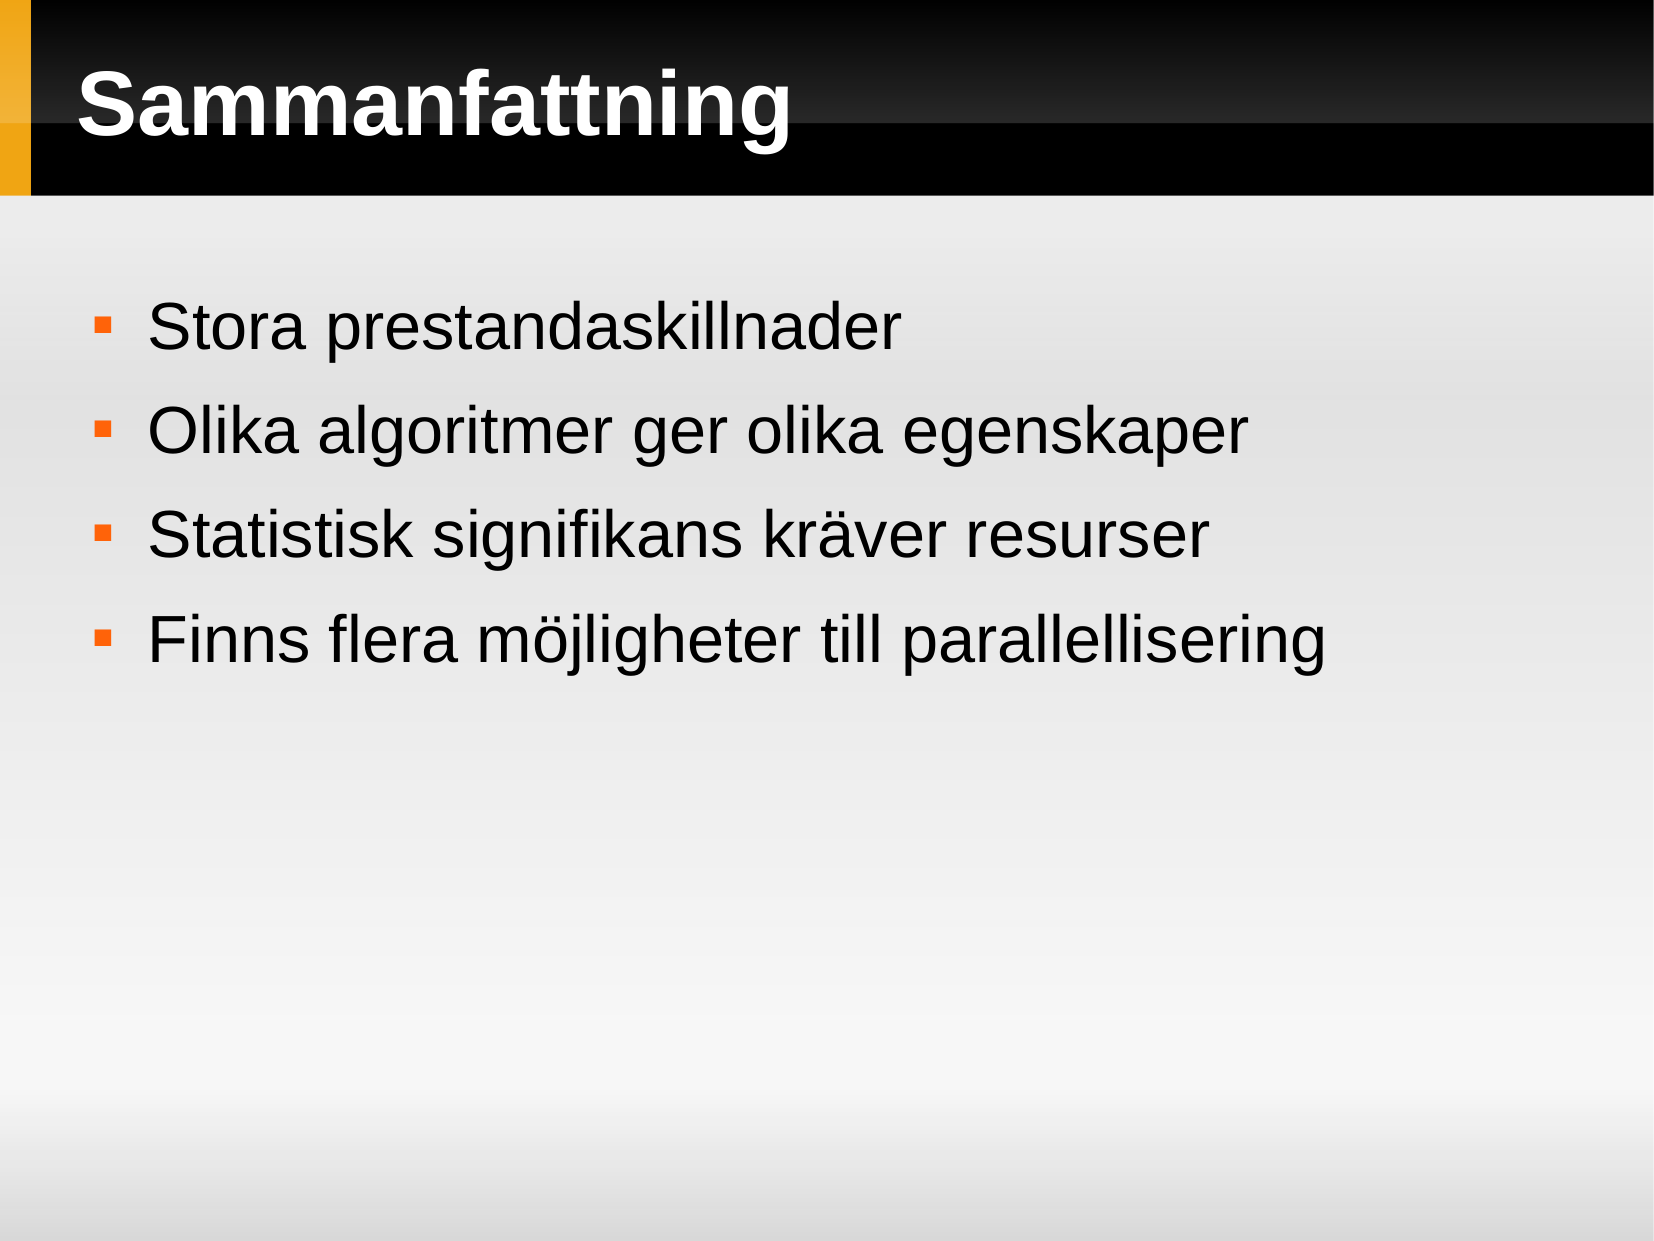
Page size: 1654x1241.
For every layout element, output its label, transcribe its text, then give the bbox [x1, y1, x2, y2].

title Sammanfattning [76, 7, 1565, 200]
picture [0, 0, 1654, 1241]
list Stora prestandaskillnader Olika algoritmer ger olika egenskaper Statistisk signifikans kräver resurser Finns flera möjligheter till parallellisering [76, 288, 1565, 1093]
